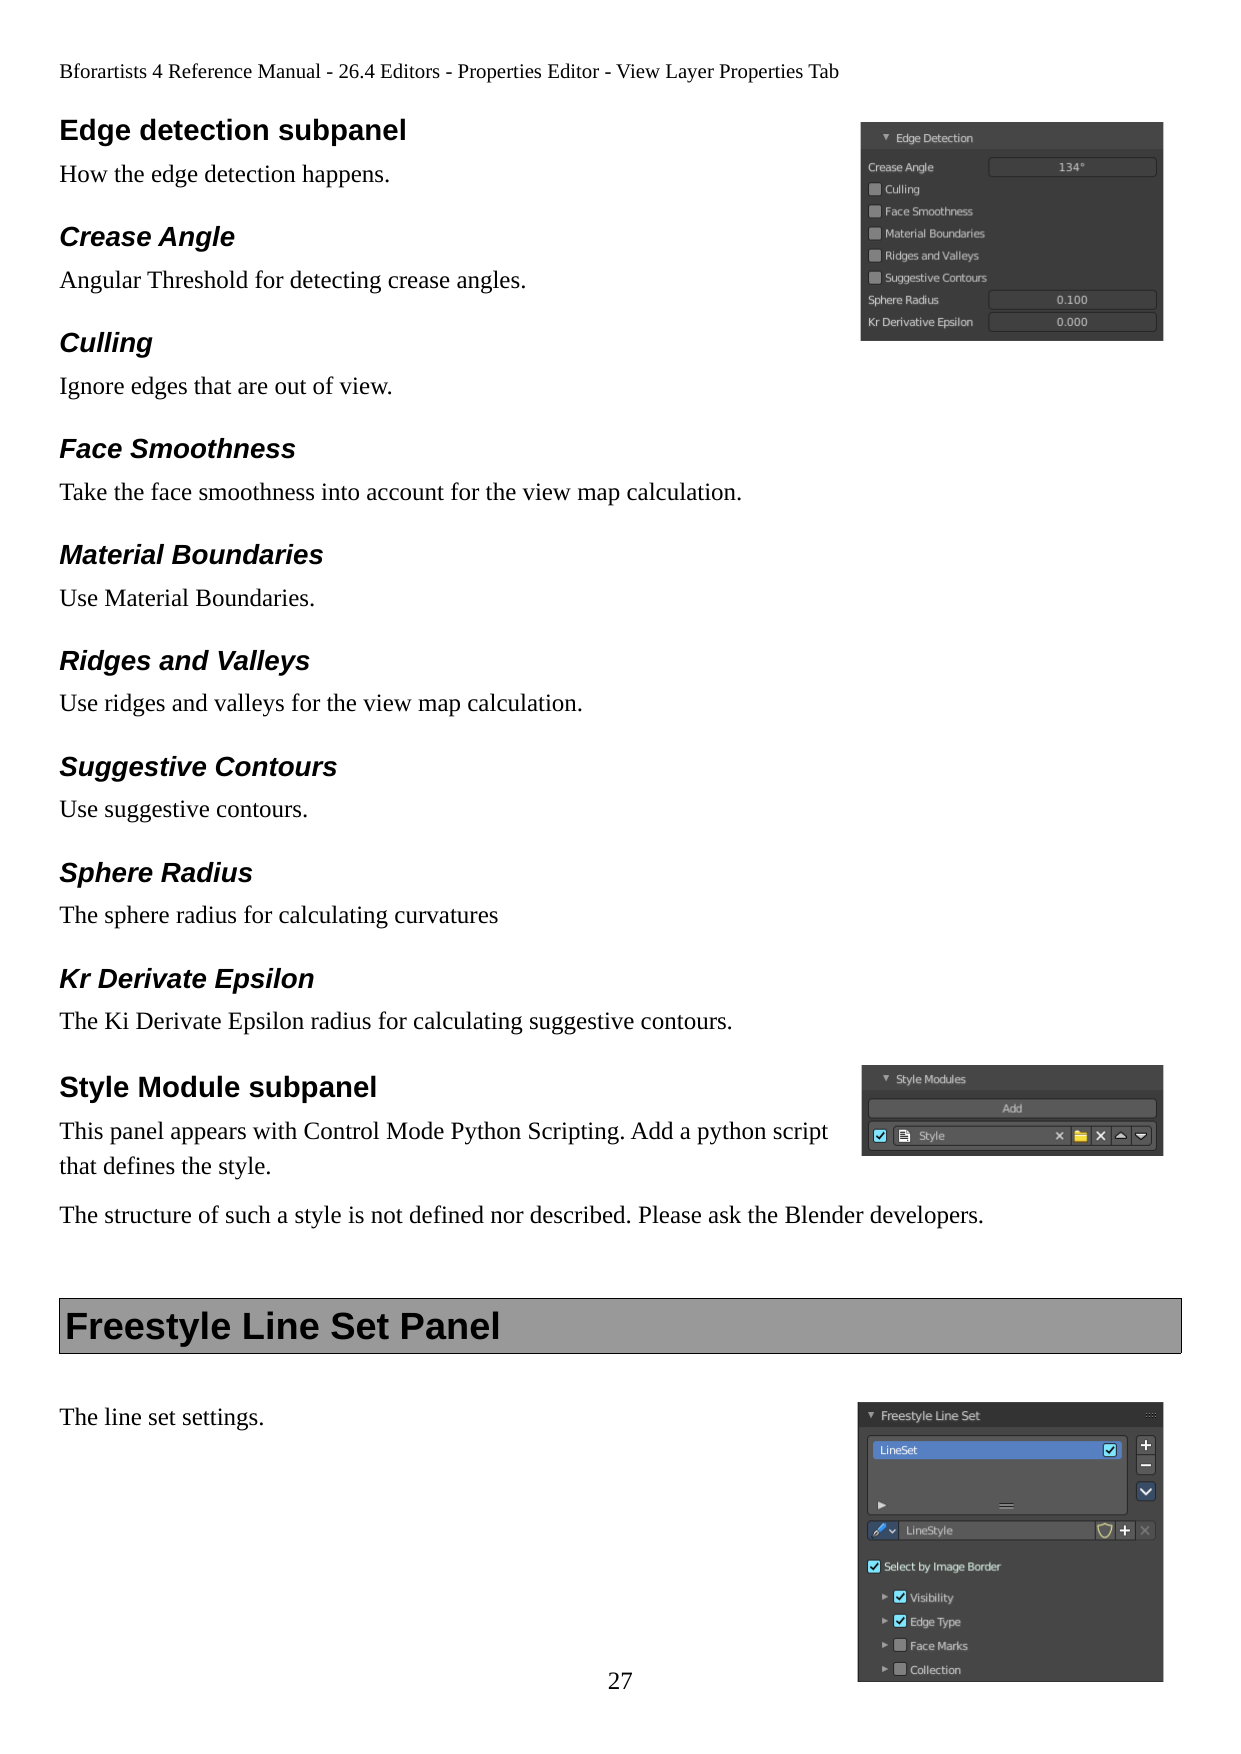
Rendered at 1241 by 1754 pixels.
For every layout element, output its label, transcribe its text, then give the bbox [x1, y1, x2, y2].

picture [860, 122, 1164, 341]
text Use Material Boundaries. [59, 583, 1181, 611]
text The line set settings. [59, 1402, 857, 1431]
text Ignore edges that are out of view. [59, 371, 1181, 399]
subtitle Sphere Radius [59, 856, 1181, 888]
subtitle Edge detection subpanel [59, 113, 1181, 146]
subtitle [1164, 1070, 1181, 1104]
subtitle Culling [59, 326, 1181, 358]
picture [857, 1402, 1164, 1682]
text The structure of such a style is not defined nor described. Please ask the Blender developers. [59, 1200, 1181, 1228]
subtitle Ridges and Valleys [59, 644, 1181, 676]
subtitle Kr Derivate Epsilon [59, 962, 1181, 994]
text [1164, 1402, 1181, 1431]
text How the edge detection happens. [59, 159, 860, 188]
subtitle Suggestive Contours [59, 750, 1181, 782]
subtitle [1164, 220, 1181, 252]
text The Ki Derivate Epsilon radius for calculating suggestive contours. [59, 1006, 1181, 1035]
text Use suggestive contours. [59, 794, 1181, 823]
table_header Freestyle Line Set Panel [60, 1299, 1181, 1353]
text Use ridges and valleys for the view map calculation. [59, 688, 1181, 717]
text The sphere radius for calculating curvatures [59, 900, 1181, 929]
subtitle Crease Angle [59, 220, 860, 252]
subtitle Material Boundaries [59, 538, 1181, 570]
text This panel appears with Control Mode Python Scripting. Add a python script that defines the style. [59, 1116, 1181, 1179]
picture [861, 1065, 1164, 1156]
text Take the face smoothness into account for the view map calculation. [59, 477, 1181, 505]
subtitle Style Module subpanel [59, 1070, 861, 1104]
subtitle Face Smoothness [59, 432, 1181, 464]
text Angular Threshold for detecting crease angles. [59, 265, 860, 293]
